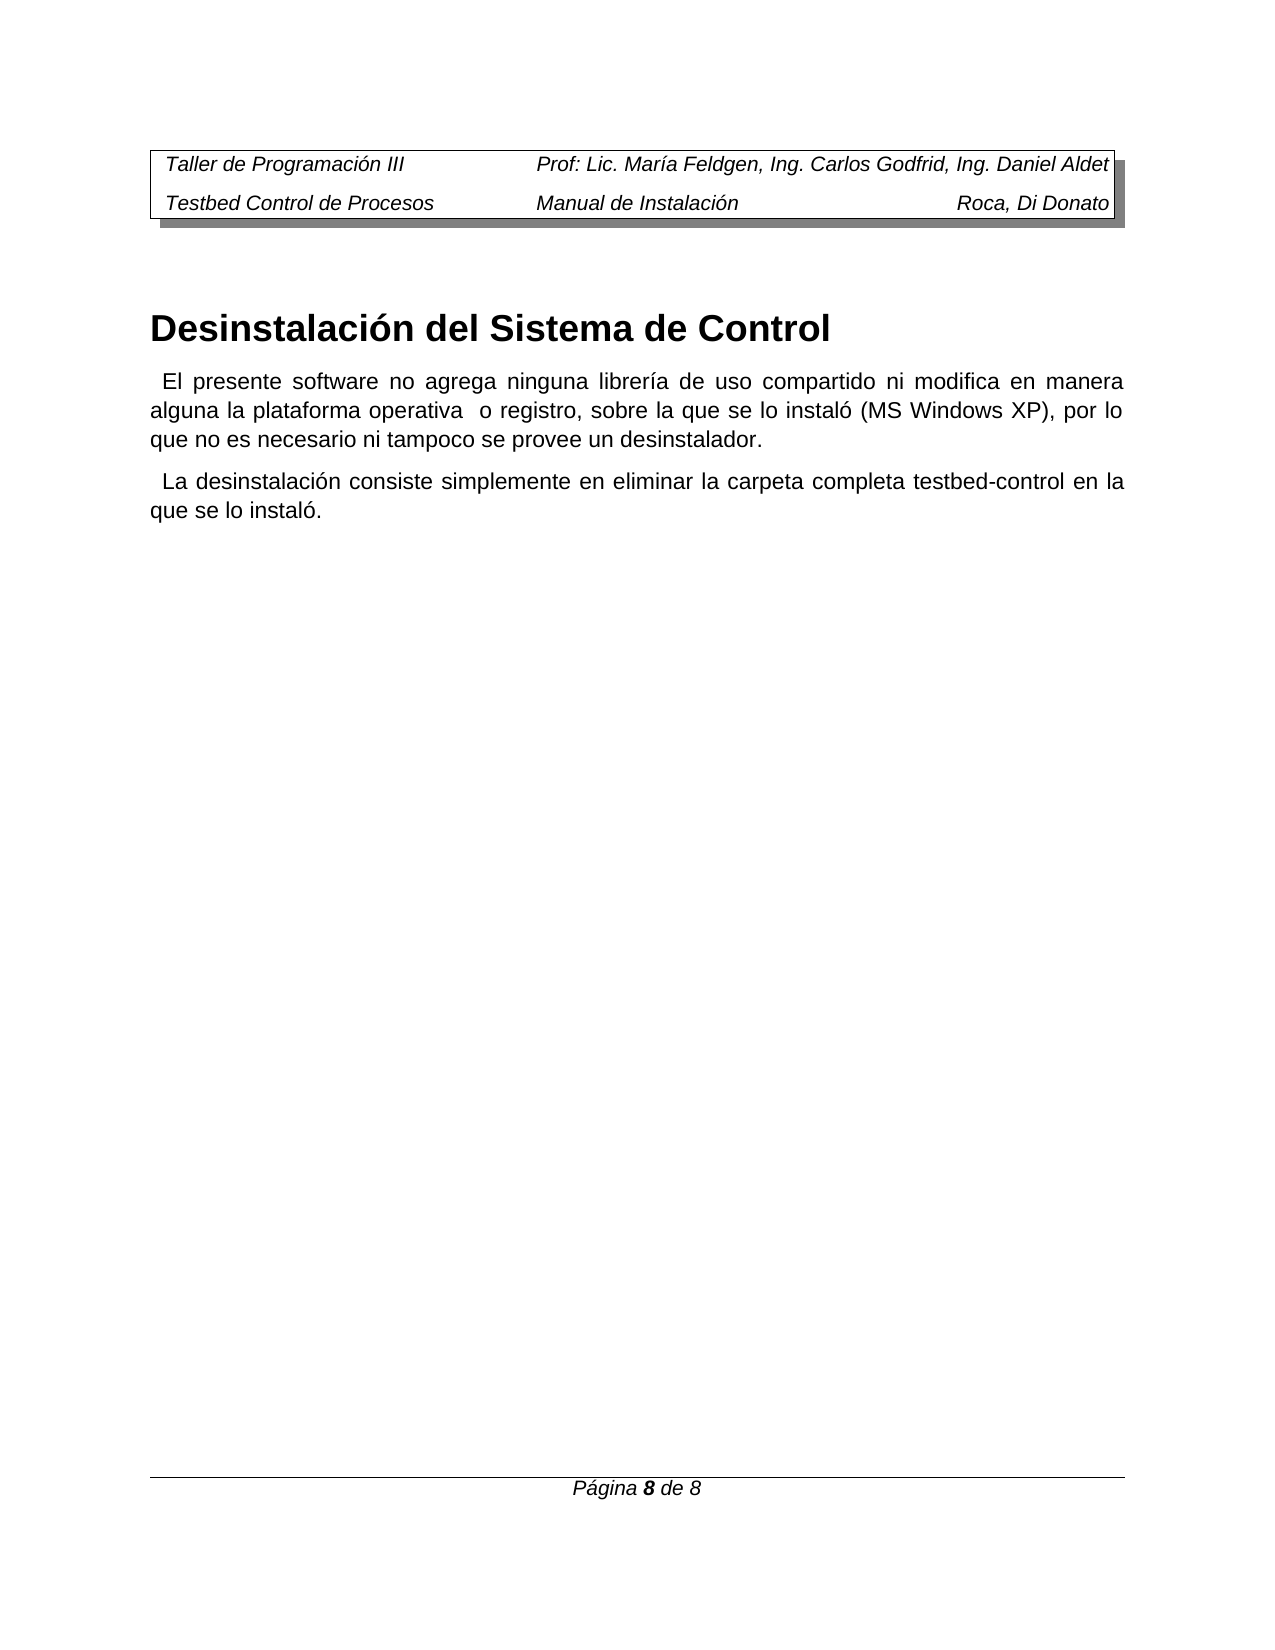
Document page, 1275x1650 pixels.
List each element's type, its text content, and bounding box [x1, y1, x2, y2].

subtitle Desinstalación del Sistema de Control [150, 308, 1125, 350]
text La desinstalación consiste simplemente en eliminar la carpeta completa testbed-control en la que se lo instaló. [150, 468, 1125, 523]
text El presente software no agrega ninguna librería de uso compartido ni modifica en manera alguna la plataforma operativa o registro, sobre la que se lo instaló (MS Windows XP), por lo que no es necesario ni tampoco se provee un desinstalador. [150, 368, 1125, 453]
